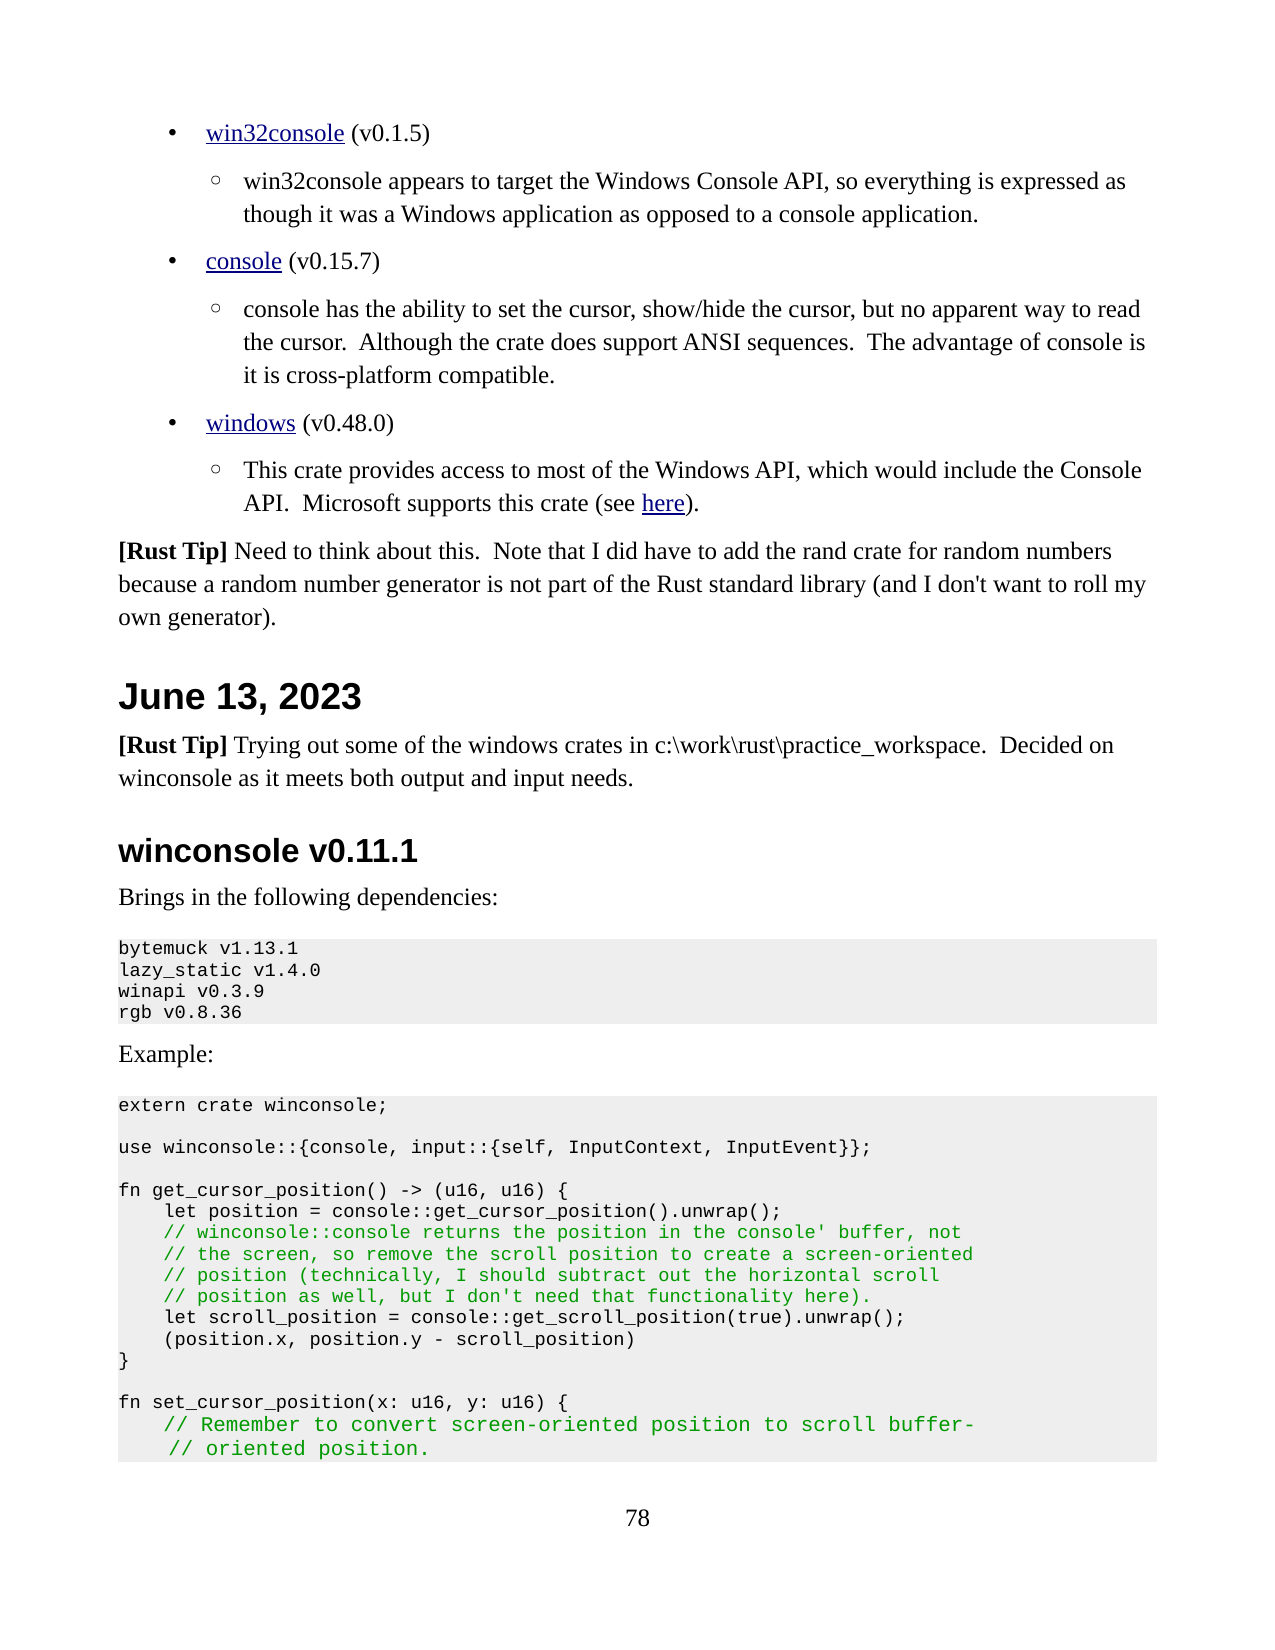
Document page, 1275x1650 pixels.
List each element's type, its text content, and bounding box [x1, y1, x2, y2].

text // position as well, but I don't need that functionality here). [118, 1287, 1157, 1308]
text // Remember to convert screen-oriented position to scroll buffer- [118, 1414, 1157, 1438]
list This crate provides access to most of the Windows API, which would include the Console API. Microsoft supports this crate (see here). [206, 455, 1157, 517]
text fn set_cursor_position(x: u16, y: u16) { [118, 1393, 1157, 1414]
text bytemuck v1.13.1 [118, 939, 1157, 960]
text // position (technically, I should subtract out the horizontal scroll [118, 1266, 1157, 1287]
text winapi v0.3.9 [118, 982, 1157, 1003]
subtitle winconsole v0.11.1 [118, 832, 1157, 870]
list win32console appears to target the Windows Console API, so everything is expressed as though it was a Windows application as opposed to a console application. [206, 166, 1157, 227]
text [Rust Tip] Need to think about this. Note that I did have to add the rand crate for random numbers because a random number generator is not part of the Rust standard library (and I don't want to roll my own generator). [118, 536, 1157, 631]
text Brings in the following dependencies: [118, 882, 1157, 911]
list console (v0.15.7) [168, 246, 1157, 275]
text // winconsole::console returns the position in the console' buffer, not [118, 1223, 1157, 1244]
text let position = console::get_cursor_position().unwrap(); [118, 1202, 1157, 1223]
text [Rust Tip] Trying out some of the windows crates in c:\work\rust\practice_workspace. Decided on winconsole as it meets both output and input needs. [118, 730, 1157, 792]
list win32console (v0.1.5) [168, 118, 1157, 147]
text (position.x, position.y - scroll_position) [118, 1329, 1157, 1351]
text rgb v0.8.36 [118, 1003, 1157, 1024]
text // oriented position. [118, 1438, 1157, 1462]
text use winconsole::{console, input::{self, InputContext, InputEvent}}; [118, 1138, 1157, 1159]
text Example: [118, 1039, 1157, 1068]
text extern crate winconsole; [118, 1096, 1157, 1117]
text } [118, 1351, 1157, 1372]
list windows (v0.48.0) [168, 408, 1157, 436]
text let scroll_position = console::get_scroll_position(true).unwrap(); [118, 1308, 1157, 1329]
text lazy_static v1.4.0 [118, 960, 1157, 982]
text fn get_cursor_position() -> (u16, u16) { [118, 1181, 1157, 1202]
list console has the ability to set the cursor, show/hide the cursor, but no apparent way to read the cursor. Although the crate does support ANSI sequences. The advantage of console is it is cross-platform compatible. [206, 294, 1157, 389]
text // the screen, so remove the scroll position to create a screen-oriented [118, 1244, 1157, 1266]
subtitle June 13, 2023 [118, 674, 1157, 718]
